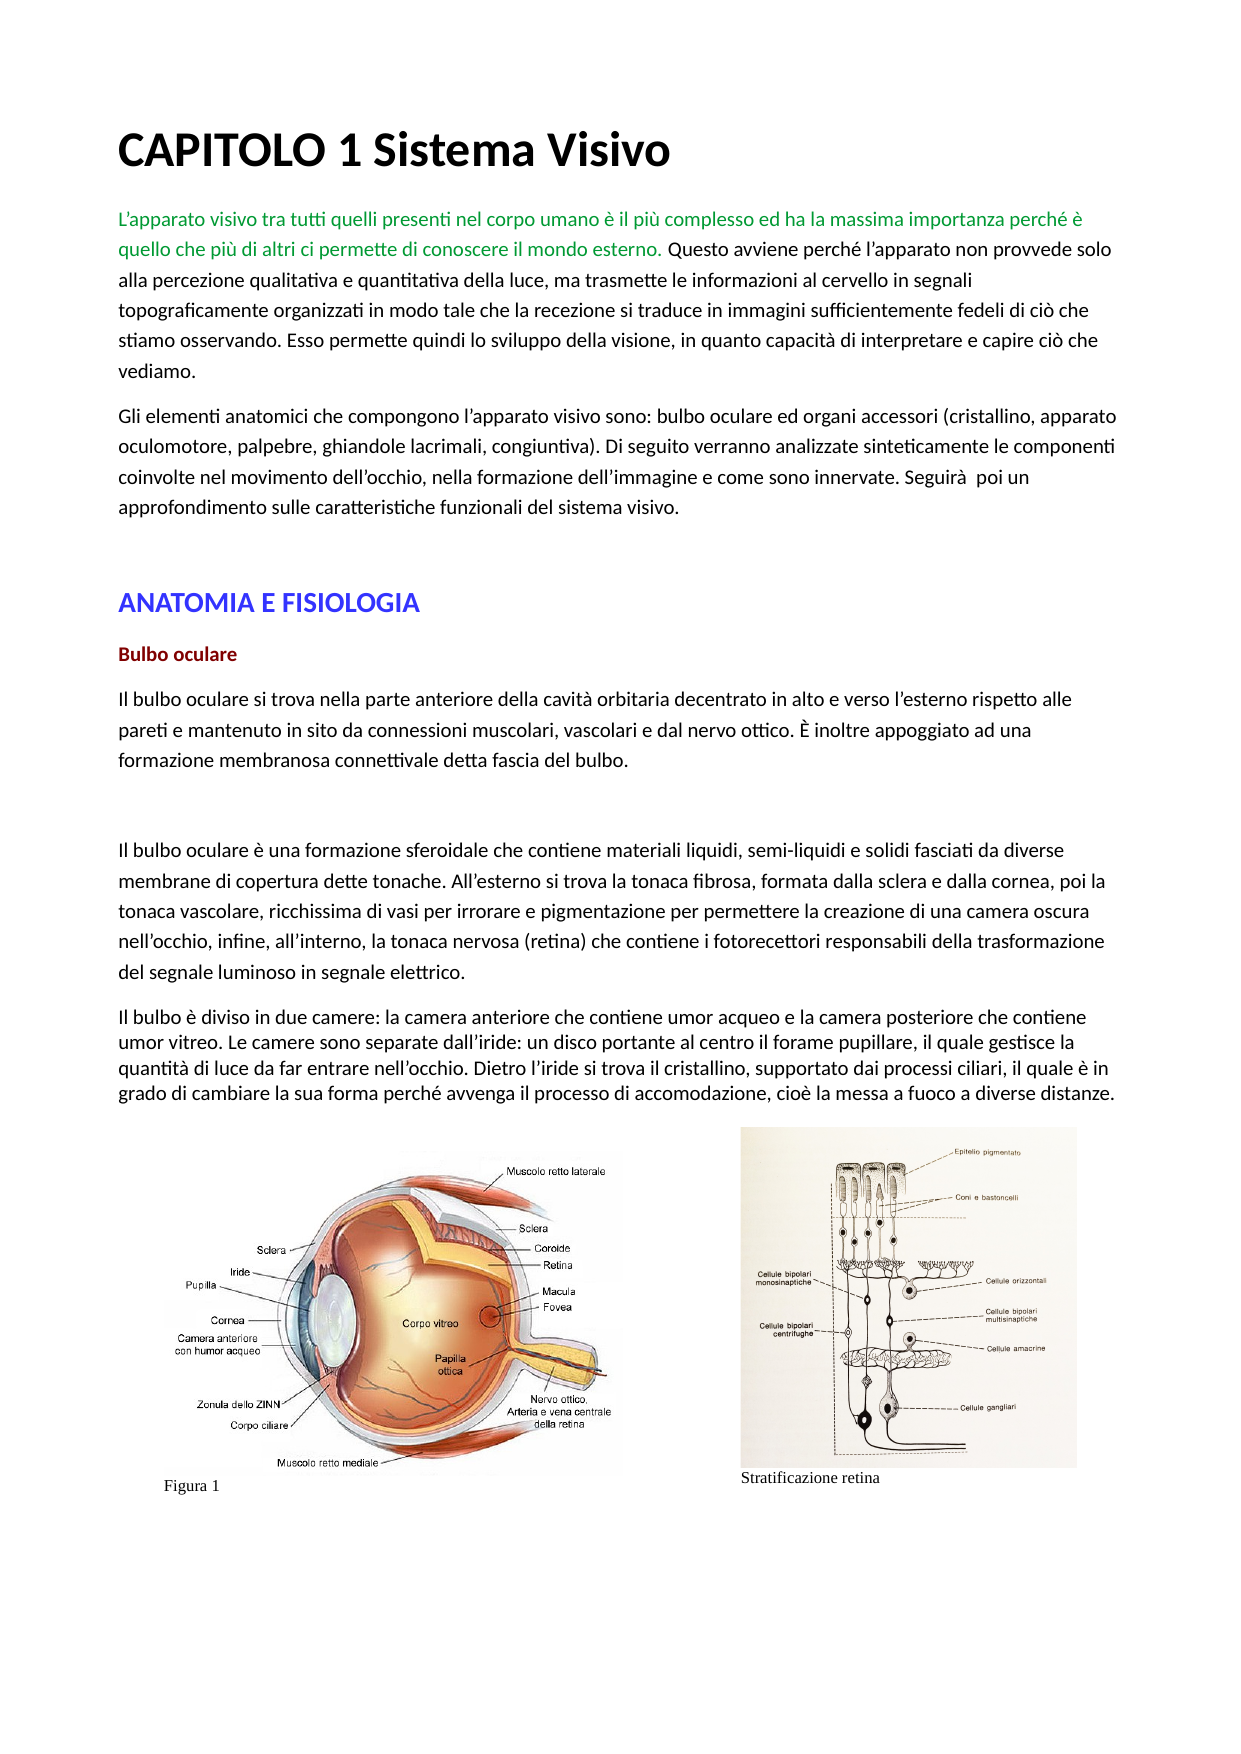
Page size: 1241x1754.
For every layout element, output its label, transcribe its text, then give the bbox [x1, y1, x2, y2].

text Il bulbo oculare è una formazione sferoidale che contiene materiali liquidi, semi-liquidi e solidi fasciati da diverse membrane di copertura dette tonache. All’esterno si trova la tonaca fibrosa, formata dalla sclera e dalla cornea, poi la tonaca vascolare, ricchissima di vasi per irrorare e pigmentazione per permettere la creazione di una camera oscura nell’occhio, infine, all’interno, la tonaca nervosa (retina) che contiene i fotorecettori responsabili della trasformazione del segnale luminoso in segnale elettrico. [118, 837, 1122, 984]
text Gli elementi anatomici che compongono l’apparato visivo sono: bulbo oculare ed organi accessori (cristallino, apparato oculomotore, palpebre, ghiandole lacrimali, congiuntiva). Di seguito verranno analizzate sinteticamente le componenti coinvolte nel movimento dell’occhio, nella formazione dell’immagine e come sono innervate. Seguirà poi un approfondimento sulle caratteristiche funzionali del sistema visivo. [118, 403, 1122, 520]
text Figura 1 [164, 1476, 623, 1495]
text CAPITOLO 1 Sistema Visivo [118, 118, 1122, 179]
text Stratificazione retina [741, 1468, 1077, 1487]
text Il bulbo è diviso in due camere: la camera anteriore che contiene umor acqueo e la camera posteriore che contiene umor vitreo. Le camere sono separate dall’iride: un disco portante al centro il forame pupillare, il quale gestisce la quantità di luce da far entrare nell’occhio. Dietro l’iride si trova il cristallino, supportato dai processi ciliari, il quale è in grado di cambiare la sua forma perché avvenga il processo di accomodazione, cioè la messa a fuoco a diverse distanze. [118, 1004, 1122, 1106]
text Il bulbo oculare si trova nella parte anteriore della cavità orbitaria decentrato in alto e verso l’esterno rispetto alle pareti e mantenuto in sito da connessioni muscolari, vascolari e dal nervo ottico. È inoltre appoggiato ad una formazione membranosa connettivale detta fascia del bulbo. [118, 687, 1122, 773]
text L’apparato visivo tra tutti quelli presenti nel corpo umano è il più complesso ed ha la massima importanza perché è quello che più di altri ci permette di conoscere il mondo esterno. Questo avviene perché l’apparato non provvede solo alla percezione qualitativa e quantitativa della luce, ma trasmette le informazioni al cervello in segnali topograficamente organizzati in modo tale che la recezione si traduce in immagini sufficientemente fedeli di ciò che stiamo osservando. Esso permette quindi lo sviluppo della visione, in quanto capacità di interpretare e capire ciò che vediamo. [118, 206, 1122, 383]
picture [163, 1151, 623, 1476]
text ANATOMIA E FISIOLOGIA [118, 584, 1122, 620]
picture [740, 1127, 1077, 1468]
text Bulbo oculare [118, 642, 1122, 667]
